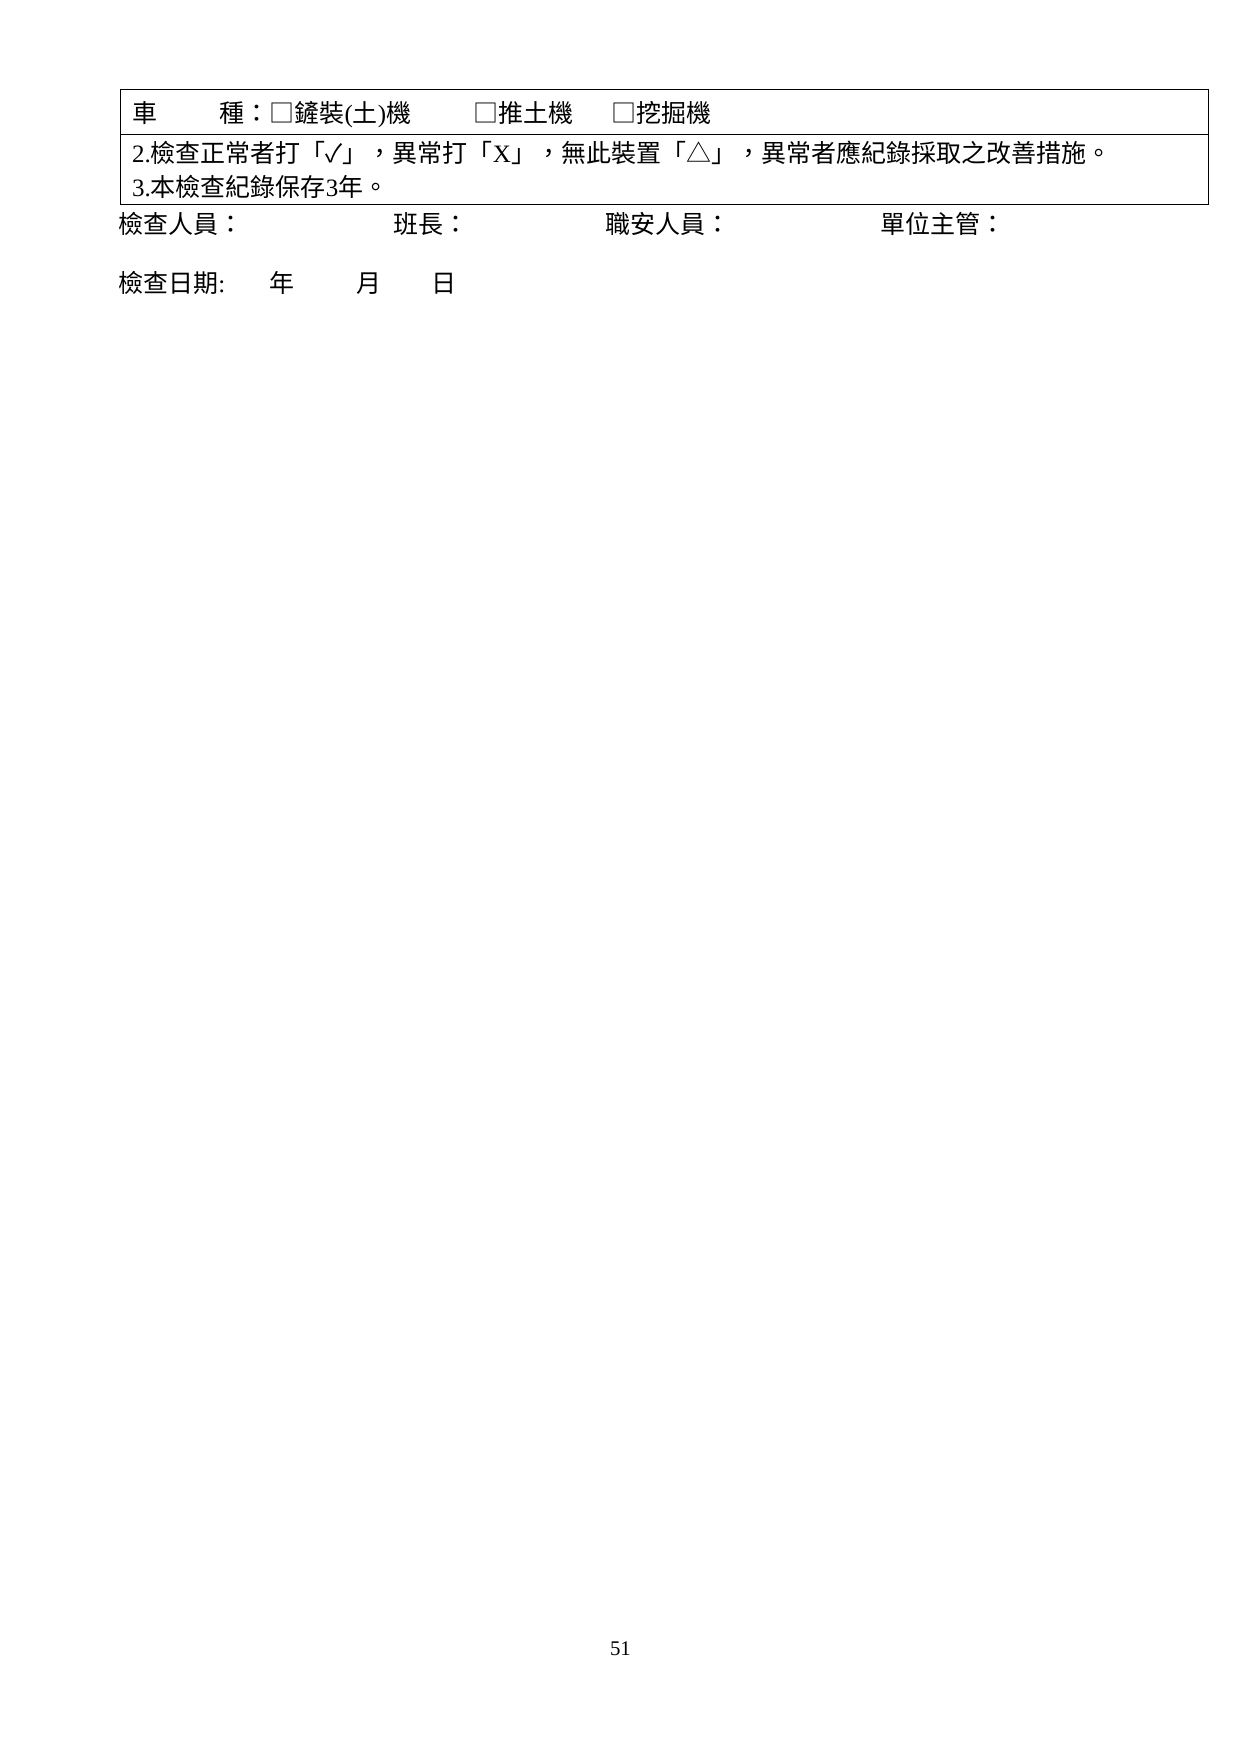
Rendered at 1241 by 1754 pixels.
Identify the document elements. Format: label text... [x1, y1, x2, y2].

text 檢查日期: 年 月 日 [118, 263, 1122, 299]
table_cell 2.檢查正常者打「✓」，異常打「X」，無此裝置「△」，異常者應紀錄採取之改善措施。 3.本檢查紀錄保存3年。 [121, 135, 1208, 203]
text 檢查人員： 班長： 職安人員： 單位主管： [118, 204, 1122, 241]
table_header 車 種：□鏟裝(土)機 □推土機 □挖掘機 [121, 90, 1208, 134]
